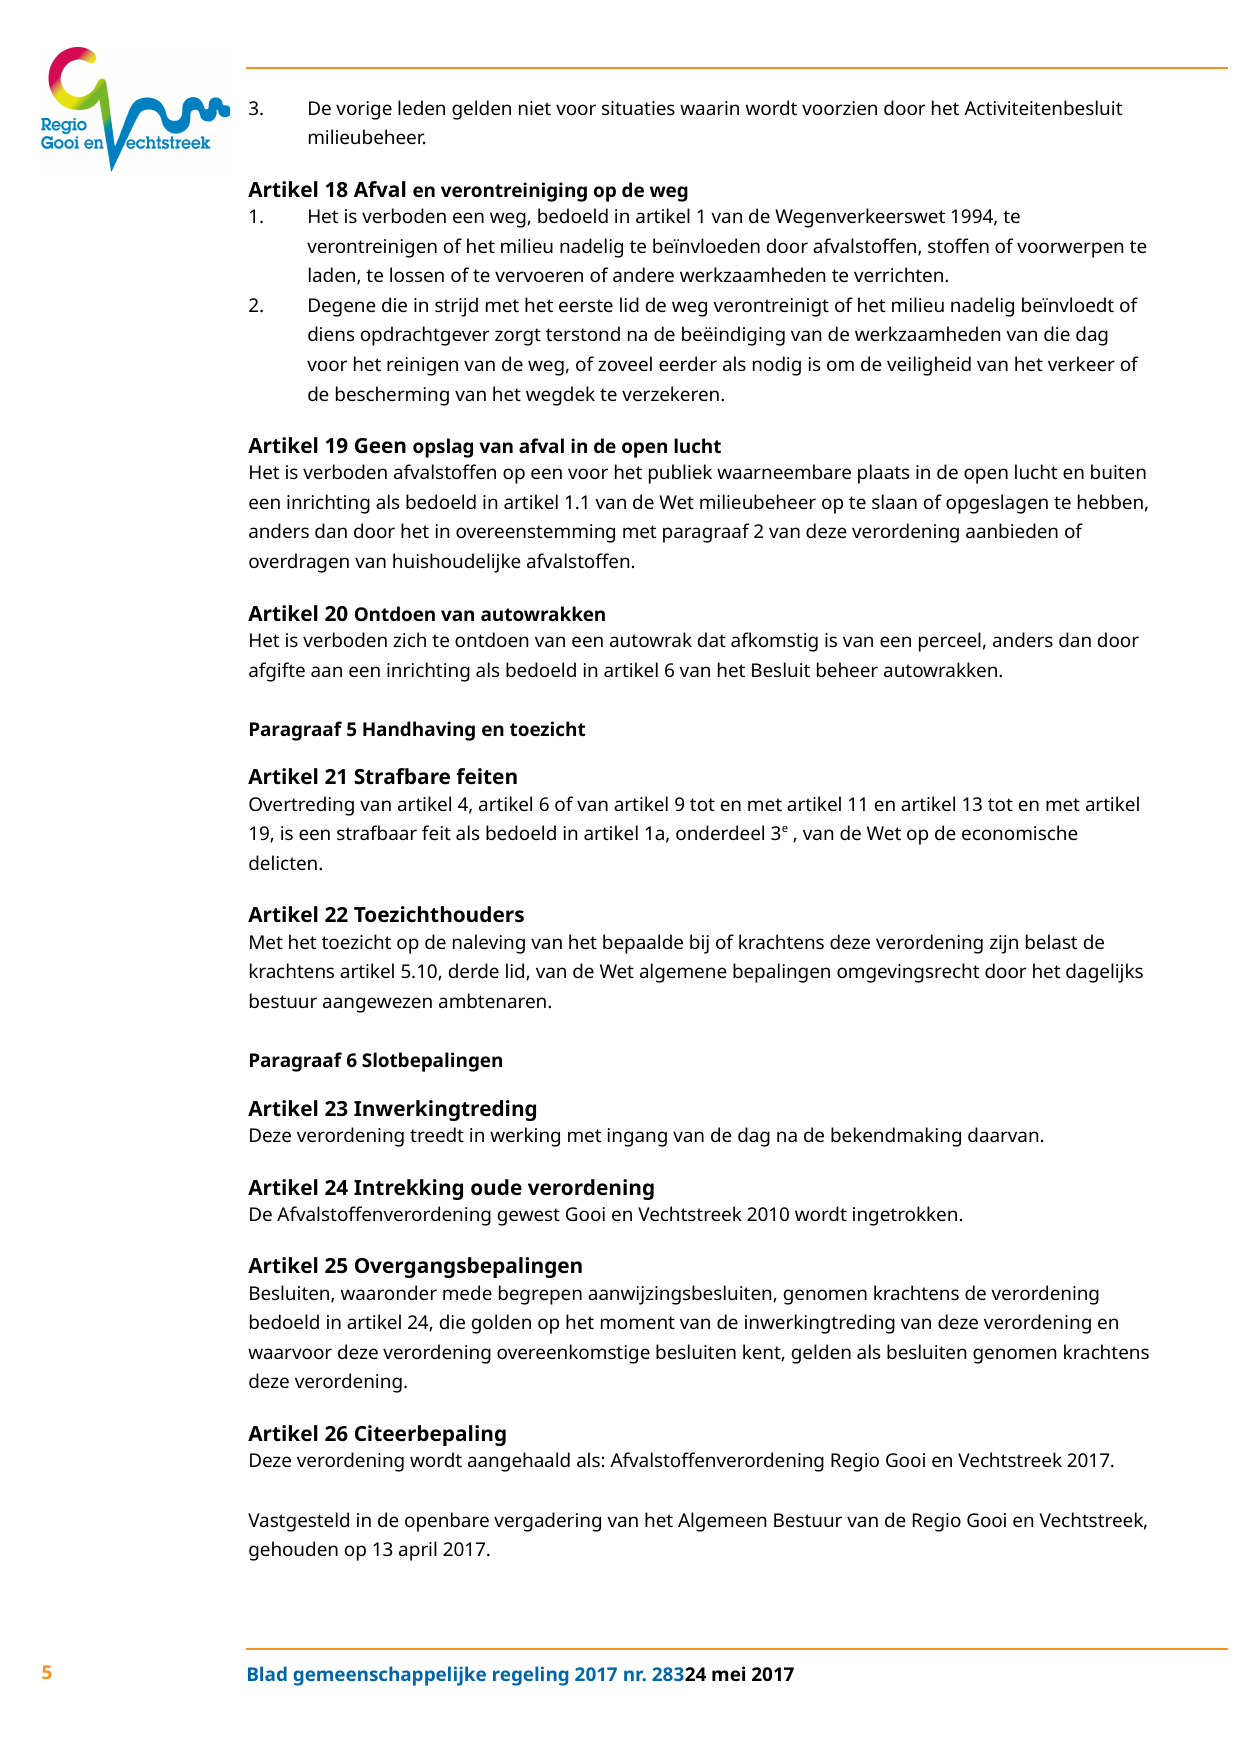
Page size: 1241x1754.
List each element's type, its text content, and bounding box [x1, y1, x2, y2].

text Artikel 26 Citeerbepaling [248, 1419, 1152, 1448]
text Paragraaf 5 Handhaving en toezicht [248, 716, 1152, 742]
picture [41, 47, 231, 172]
text Artikel 24 Intrekking oude verordening [248, 1173, 1152, 1201]
text Paragraaf 6 Slotbepalingen [248, 1047, 1152, 1073]
text Deze verordening wordt aangehaald als: Afvalstoffenverordening Regio Gooi en Vechtstreek 2017. [248, 1448, 1152, 1473]
text Met het toezicht op de naleving van het bepaalde bij of krachtens deze verordening zijn belast de krachtens artikel 5.10, derde lid, van de Wet algemene bepalingen omgevingsrecht door het dagelijks bestuur aangewezen ambtenaren. [248, 929, 1152, 1014]
text Artikel 23 Inwerkingtreding [248, 1094, 1152, 1122]
text Artikel 25 Overgangsbepalingen [248, 1252, 1152, 1280]
text Deze verordening treedt in werking met ingang van de dag na de bekendmaking daarvan. [248, 1122, 1152, 1148]
text Artikel 19 Geen opslag van afval in de open lucht [248, 431, 1152, 459]
text Overtreding van artikel 4, artikel 6 of van artikel 9 tot en met artikel 11 en artikel 13 tot en met artikel 19, is een strafbaar feit als bedoeld in artikel 1a, onderdeel 3e , van de Wet op de economische delicten. [248, 791, 1152, 876]
text Artikel 22 Toezichthouders [248, 901, 1152, 929]
text Artikel 20 Ontdoen van autowrakken [248, 599, 1152, 627]
text Vastgesteld in de openbare vergadering van het Algemeen Bestuur van de Regio Gooi en Vechtstreek, gehouden op 13 april 2017. [248, 1507, 1152, 1562]
text De Afvalstoffenverordening gewest Gooi en Vechtstreek 2010 wordt ingetrokken. [248, 1201, 1152, 1227]
text Het is verboden zich te ontdoen van een autowrak dat afkomstig is van een perceel, anders dan door afgifte aan een inrichting als bedoeld in artikel 6 van het Besluit beheer autowrakken. [248, 627, 1152, 682]
text Artikel 21 Strafbare feiten [248, 762, 1152, 791]
text Het is verboden afvalstoffen op een voor het publiek waarneembare plaats in de open lucht en buiten een inrichting als bedoeld in artikel 1.1 van de Wet milieubeheer op te slaan of opgeslagen te hebben, anders dan door het in overeenstemming met paragraaf 2 van deze verordening aanbieden of overdragen van huishoudelijke afvalstoffen. [248, 459, 1152, 574]
list De vorige leden gelden niet voor situaties waarin wordt voorzien door het Activiteitenbesluit milieubeheer. [248, 95, 1152, 150]
list Het is verboden een weg, bedoeld in artikel 1 van de Wegenverkeerswet 1994, te verontreinigen of het milieu nadelig te beïnvloeden door afvalstoffen, stoffen of voorwerpen te laden, te lossen of te vervoeren of andere werkzaamheden te verrichten. [248, 203, 1152, 288]
text Besluiten, waaronder mede begrepen aanwijzingsbesluiten, genomen krachtens de verordening bedoeld in artikel 24, die golden op het moment van de inwerkingtreding van deze verordening en waarvoor deze verordening overeenkomstige besluiten kent, gelden als besluiten genomen krachtens deze verordening. [248, 1280, 1152, 1394]
picture [113, 110, 231, 172]
list Degene die in strijd met het eerste lid de weg verontreinigt of het milieu nadelig beïnvloedt of diens opdrachtgever zorgt terstond na de beëindiging van de werkzaamheden van die dag voor het reinigen van de weg, of zoveel eerder als nodig is om de veiligheid van het verkeer of de bescherming van het wegdek te verzekeren. [248, 292, 1152, 406]
text Artikel 18 Afval en verontreiniging op de weg [248, 175, 1152, 203]
